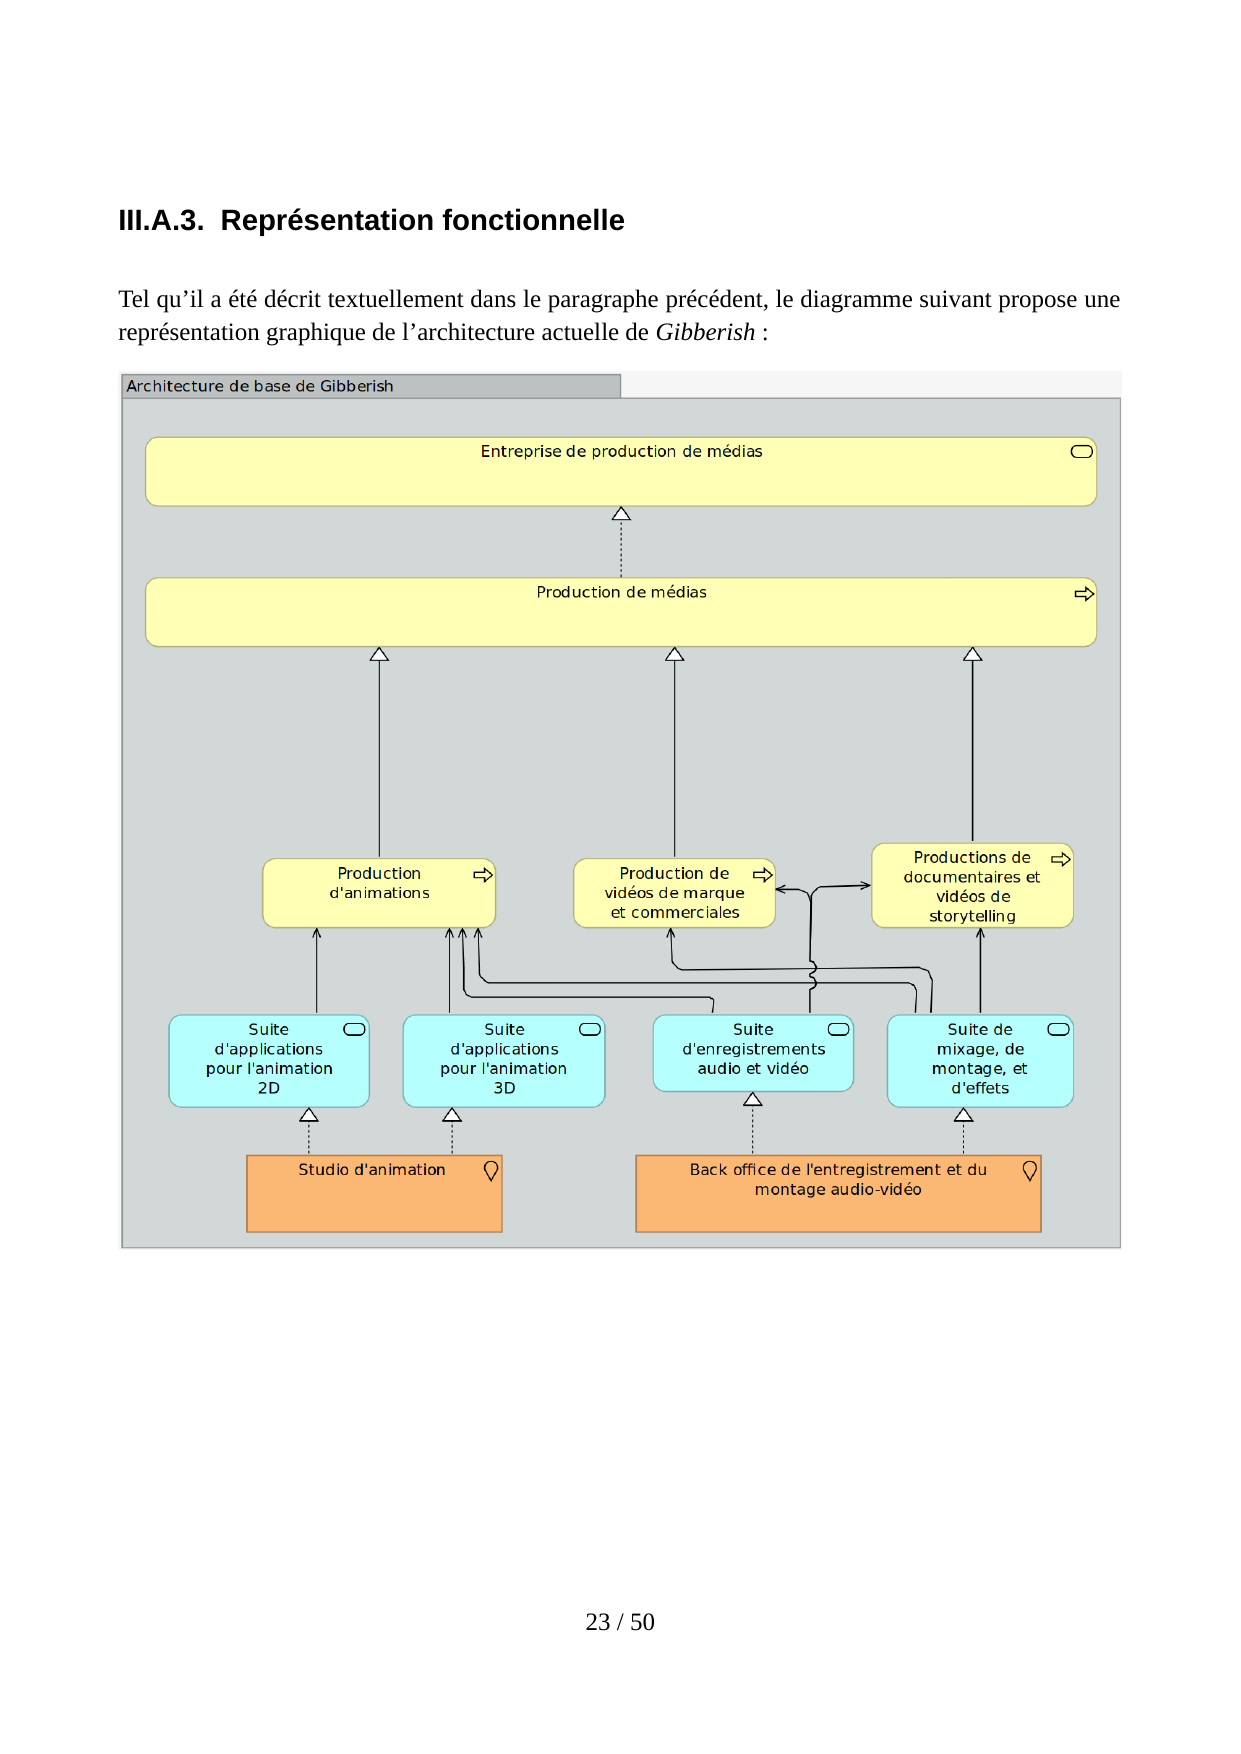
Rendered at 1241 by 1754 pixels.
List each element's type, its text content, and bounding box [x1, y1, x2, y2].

subtitle Représentation fonctionnelle [118, 203, 1122, 237]
text Tel qu’il a été décrit textuellement dans le paragraphe précédent, le diagramme suivant propose une représentation graphique de l’architecture actuelle de Gibberish : [118, 284, 1122, 346]
picture [118, 371, 1123, 1250]
